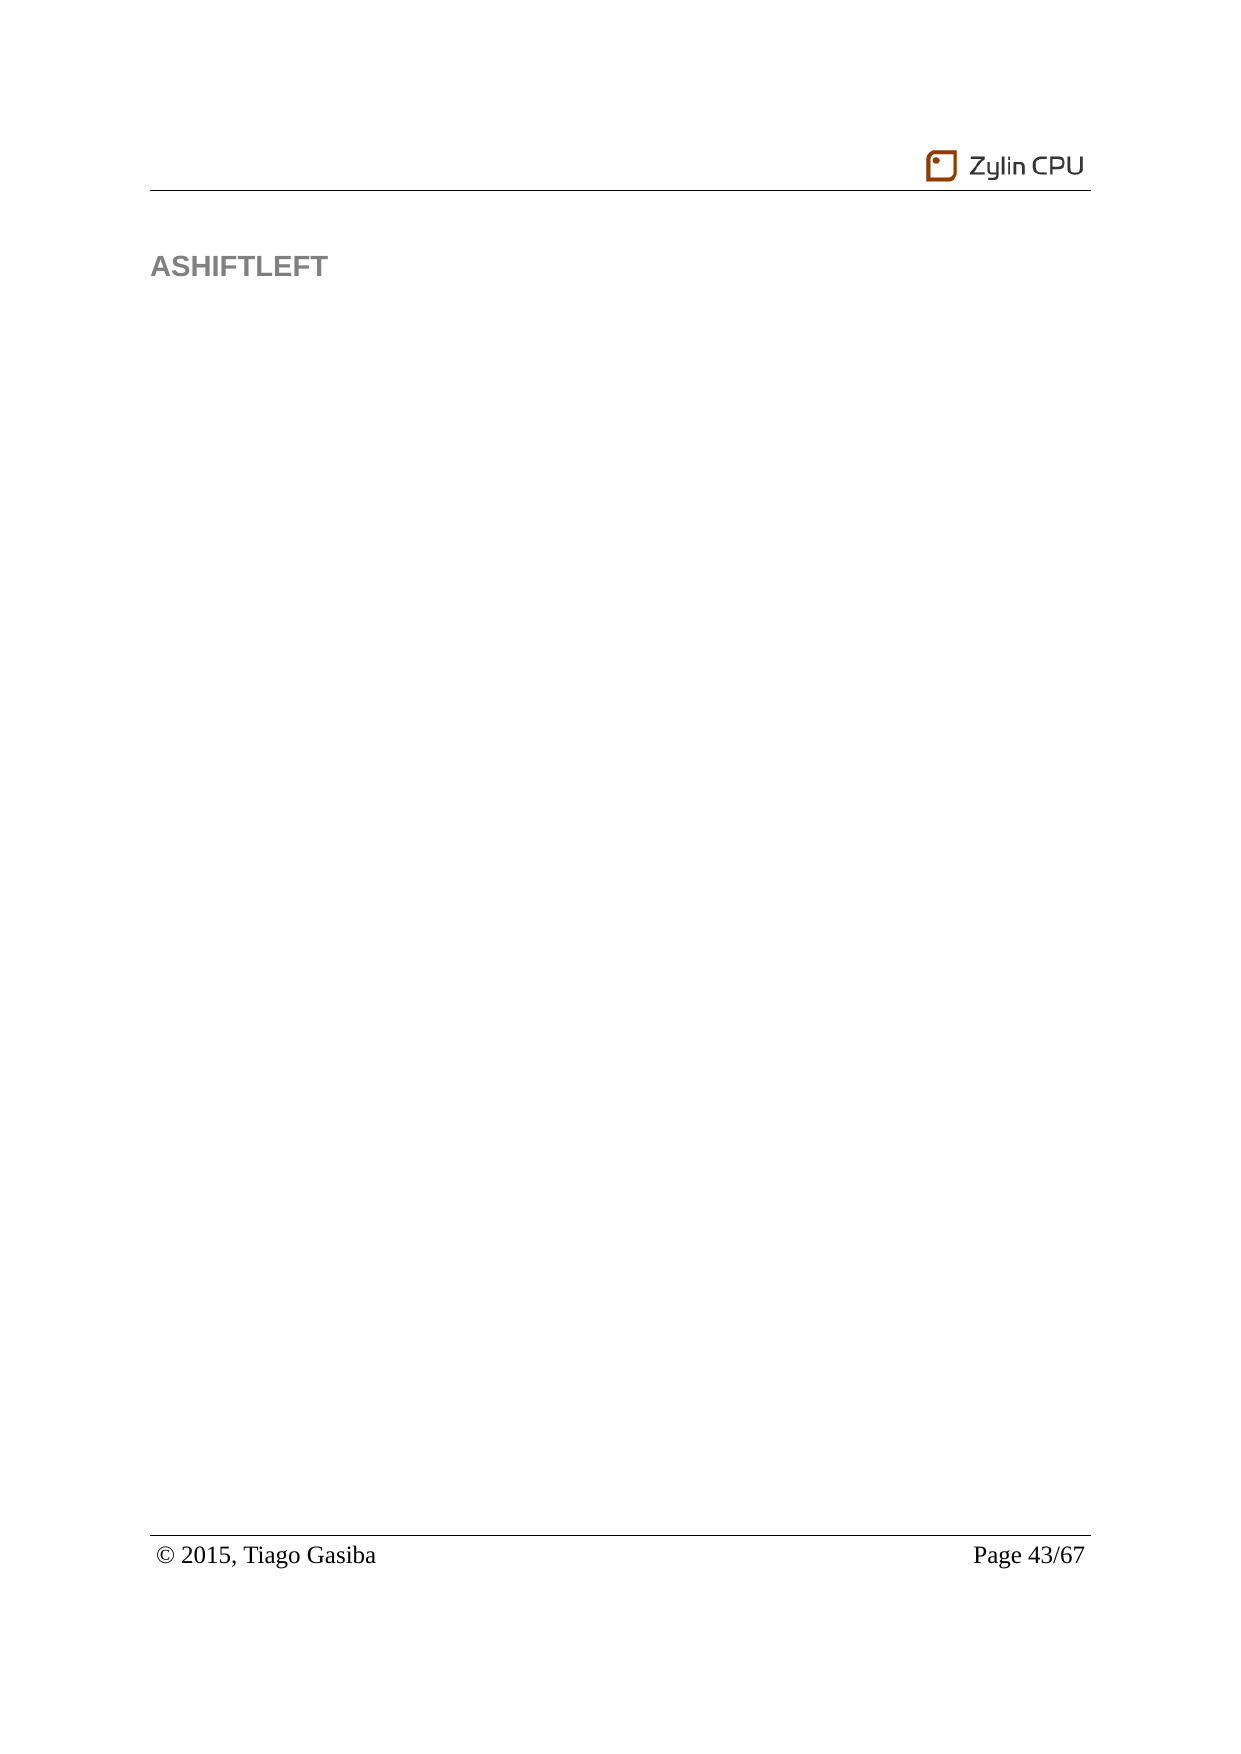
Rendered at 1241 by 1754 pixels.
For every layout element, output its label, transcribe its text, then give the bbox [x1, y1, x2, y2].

picture [922, 148, 1151, 185]
subtitle ASHIFTLEFT [150, 249, 1091, 283]
